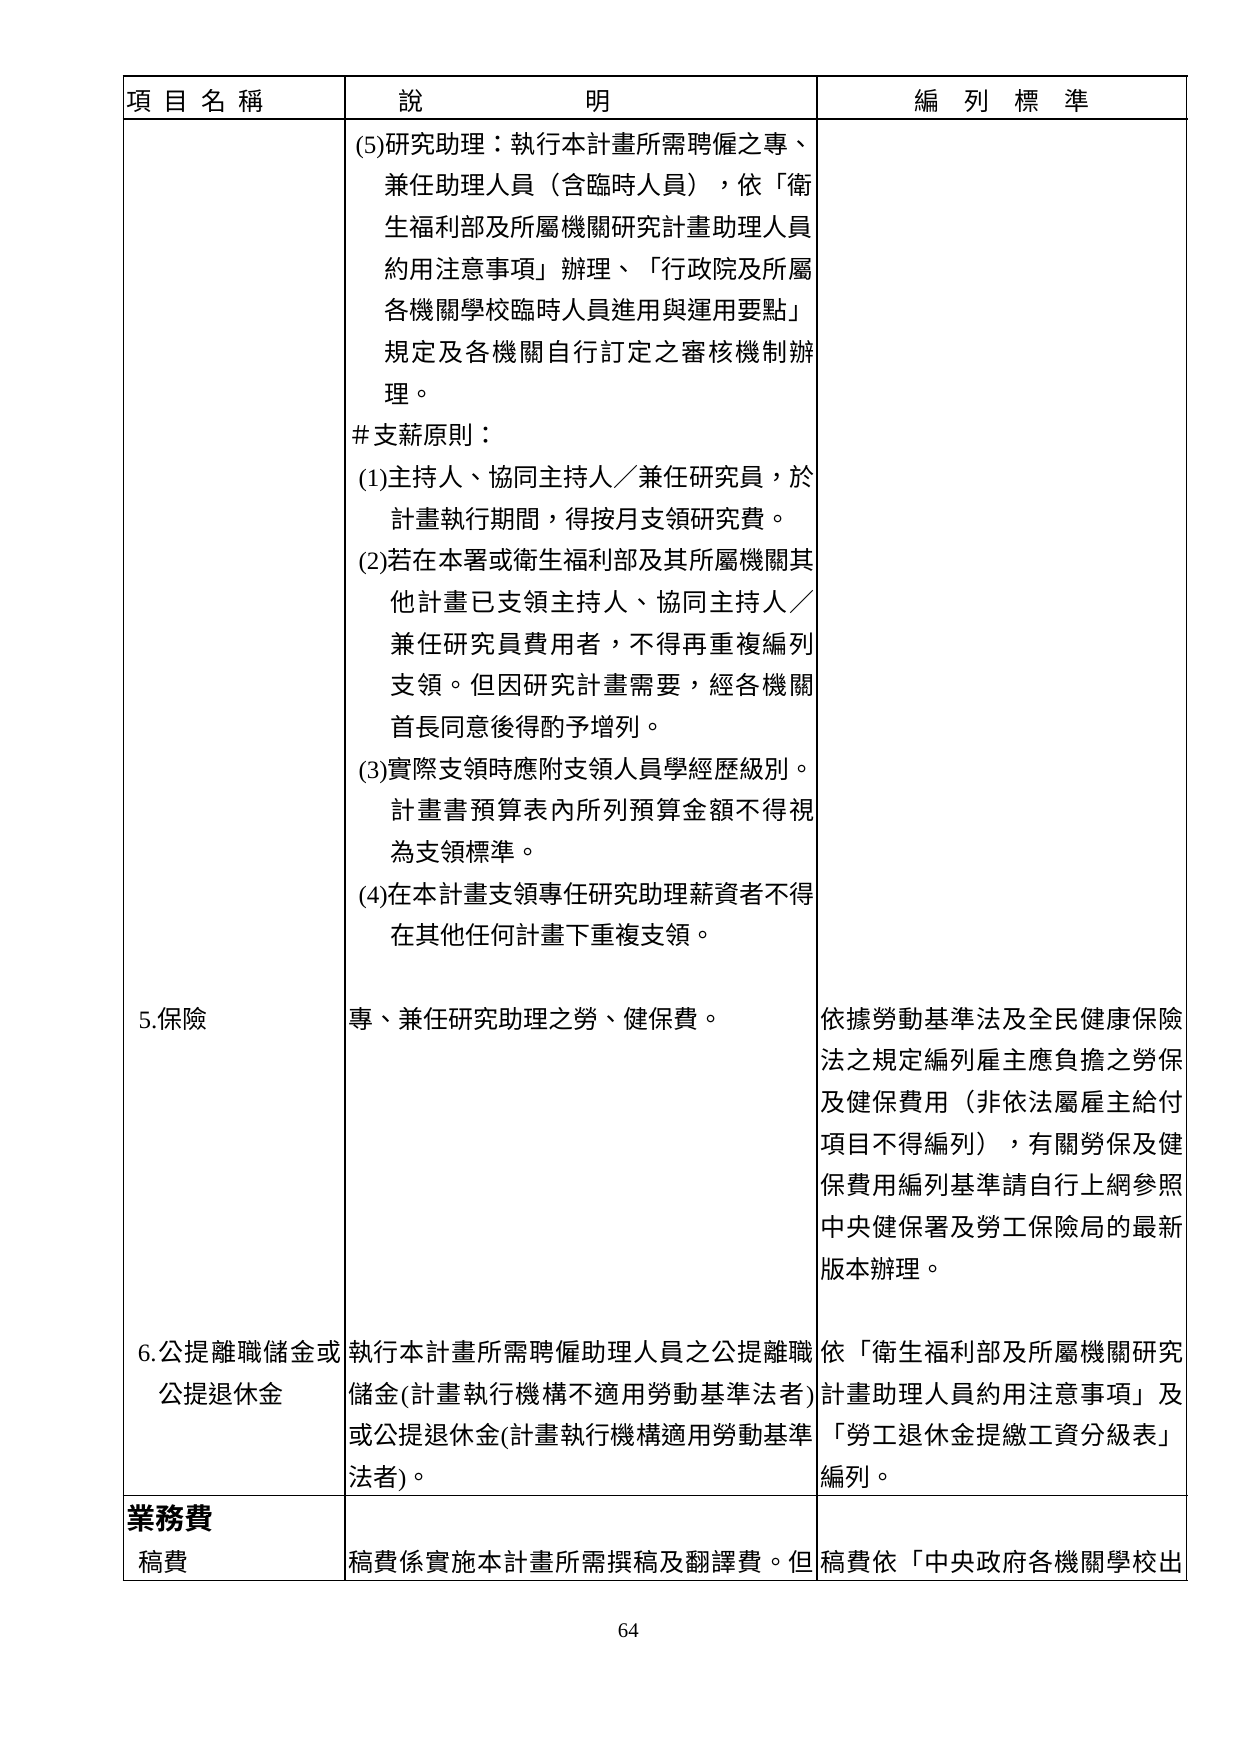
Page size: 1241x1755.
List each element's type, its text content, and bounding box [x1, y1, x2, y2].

table_header 編 列 標 準 [818, 77, 1186, 118]
table_cell 依據勞動基準法及全民健康保險法之規定編列雇主應負擔之勞保及健保費用（非依法屬雇主給付項目不得編列），有關勞保及健保費用編列基準請自行上網參照中央健保署及勞工保險局的最新版本辦理。 依「衛生福利部及所屬機關研究計畫助理人員約用注意事項」及「勞工退休金提繳工資分級表」編列。 [818, 120, 1186, 1495]
table_header 項 目 名 稱 [124, 77, 344, 118]
table_cell 業務費 稿費 [124, 1496, 344, 1580]
table_cell 稿費依「中央政府各機關學校出 [818, 1496, 1186, 1580]
table_cell 5.保險 6.公提離職儲金或公提退休金 [124, 120, 344, 1495]
table_header 說 明 [346, 77, 816, 118]
table_cell (5)研究助理：執行本計畫所需聘僱之專、兼任助理人員（含臨時人員），依「衛生福利部及所屬機關研究計畫助理人員約用注意事項」辦理、「行政院及所屬各機關學校臨時人員進用與運用要點」規定及各機關自行訂定之審核機制辦理。 ＃支薪原則： (1)主持人、協同主持人／兼任研究員，於計畫執行期間，得按月支領研究費。 (2)若在本署或衛生福利部及其所屬機關其他計畫已支領主持人、協同主持人／兼任研究員費用者，不得再重複編列支領。但因研究計畫需要，經各機關首長同意後得酌予增列。 (3)實際支領時應附支領人員學經歷級別。計畫書預算表內所列預算金額不得視為支領標準。 (4)在本計畫支領專任研究助理薪資者不得在其他任何計畫下重複支領。 專、兼任研究助理之勞、健保費。 執行本計畫所需聘僱助理人員之公提離職儲金(計畫執行機構不適用勞動基準法者)或公提退休金(計畫執行機構適用勞動基準法者)。 [346, 120, 816, 1495]
table_cell 稿費係實施本計畫所需撰稿及翻譯費。但 [346, 1496, 816, 1580]
